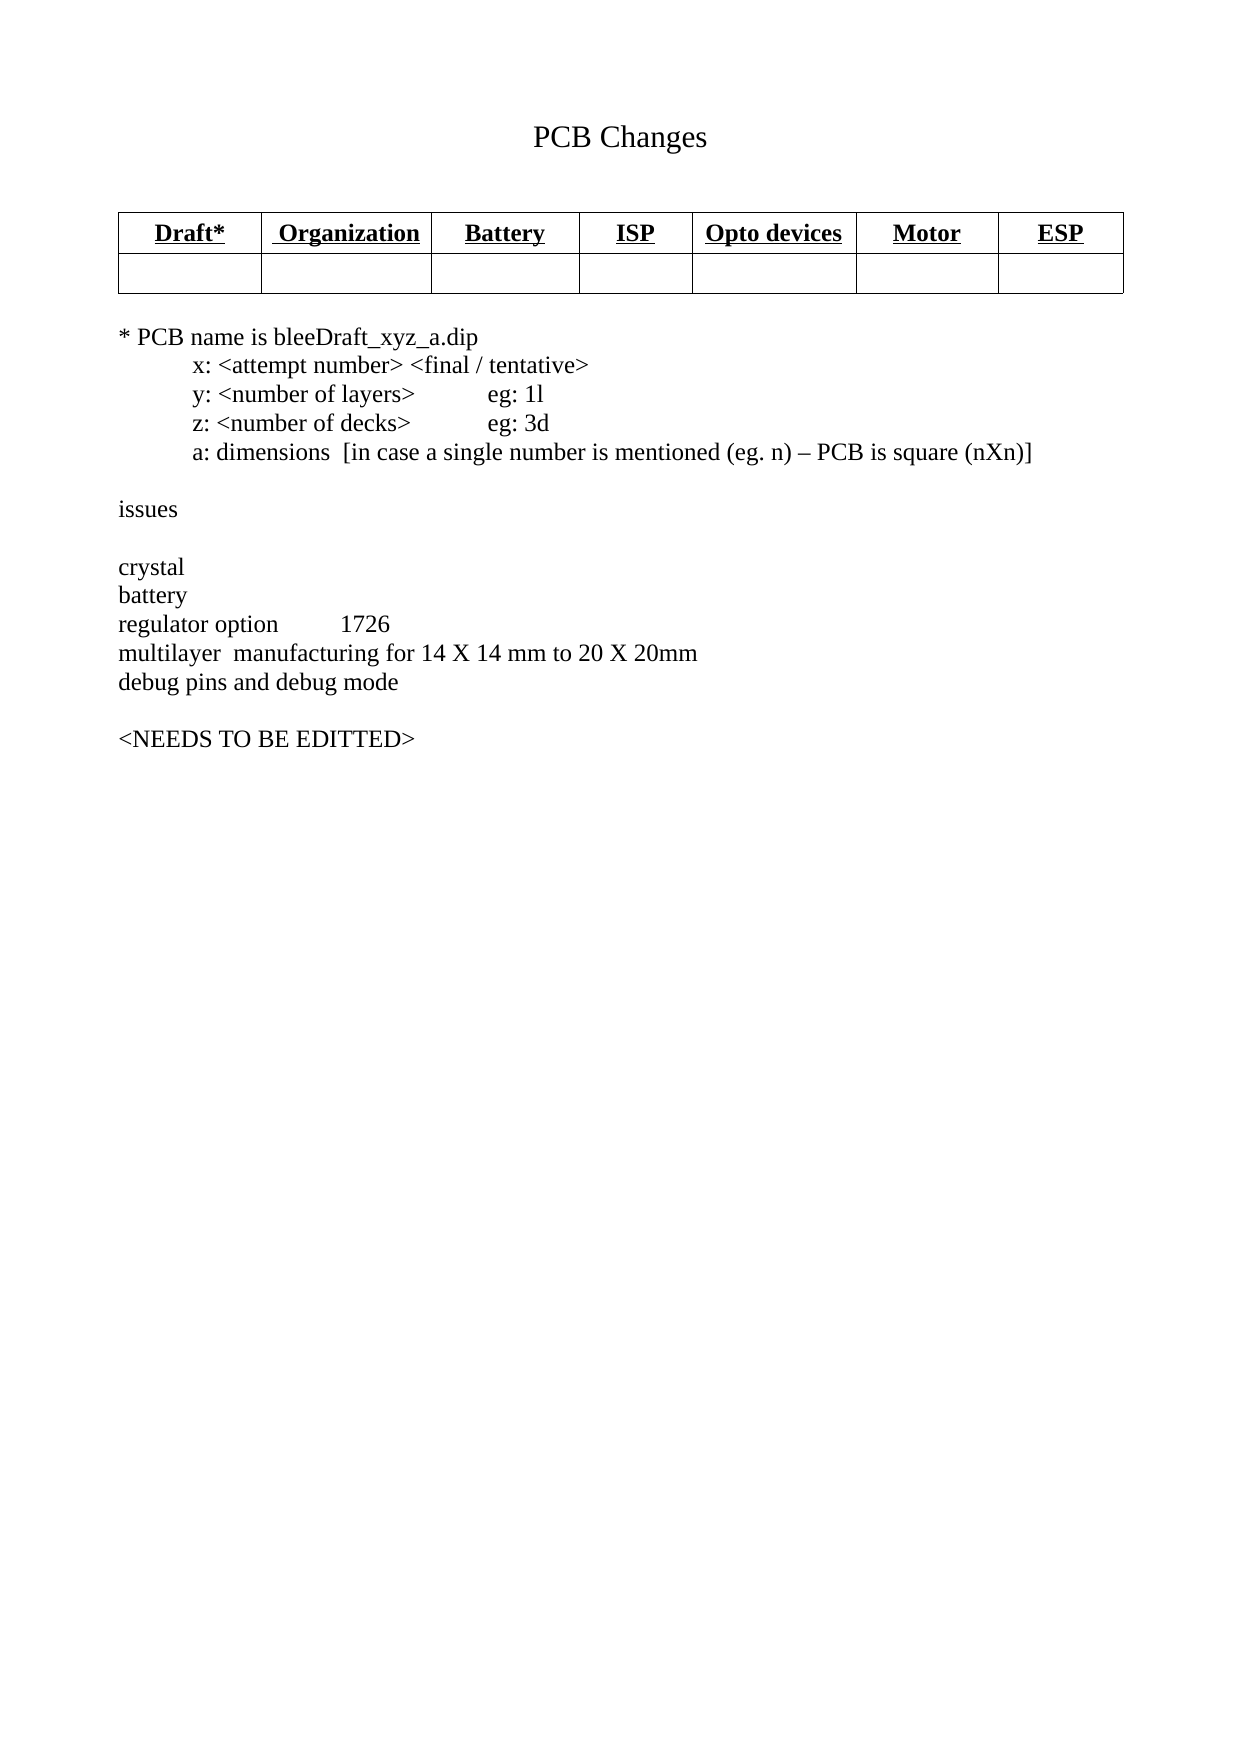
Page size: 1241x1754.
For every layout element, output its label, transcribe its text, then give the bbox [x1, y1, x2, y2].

table_cell [432, 254, 579, 293]
table_header ISP [580, 213, 692, 253]
text battery [118, 581, 1122, 609]
table_cell [999, 254, 1123, 293]
table_header Opto devices [693, 213, 856, 253]
table_header Organization [262, 213, 431, 253]
table_cell [262, 254, 431, 293]
text debug pins and debug mode [118, 667, 1122, 696]
text z: <number of decks> eg: 3d [118, 408, 1122, 437]
table_header Battery [432, 213, 579, 253]
text <NEEDS TO BE EDITTED> [118, 724, 1122, 753]
table_cell [693, 254, 856, 293]
table_header Draft* [119, 213, 261, 253]
table_cell [857, 254, 998, 293]
table_header ESP [999, 213, 1123, 253]
text regulator option 1726 [118, 609, 1122, 638]
text multilayer manufacturing for 14 X 14 mm to 20 X 20mm [118, 638, 1122, 667]
text crystal [118, 552, 1122, 581]
text x: <attempt number> <final / tentative> [118, 351, 1122, 379]
text a: dimensions [in case a single number is mentioned (eg. n) – PCB is square (nXn)] [118, 437, 1122, 466]
table_cell [119, 254, 261, 293]
text y: <number of layers> eg: 1l [118, 379, 1122, 408]
text issues [118, 494, 1122, 523]
table_cell [580, 254, 692, 293]
text * PCB name is bleeDraft_xyz_a.dip [118, 322, 1122, 351]
table_header Motor [857, 213, 998, 253]
